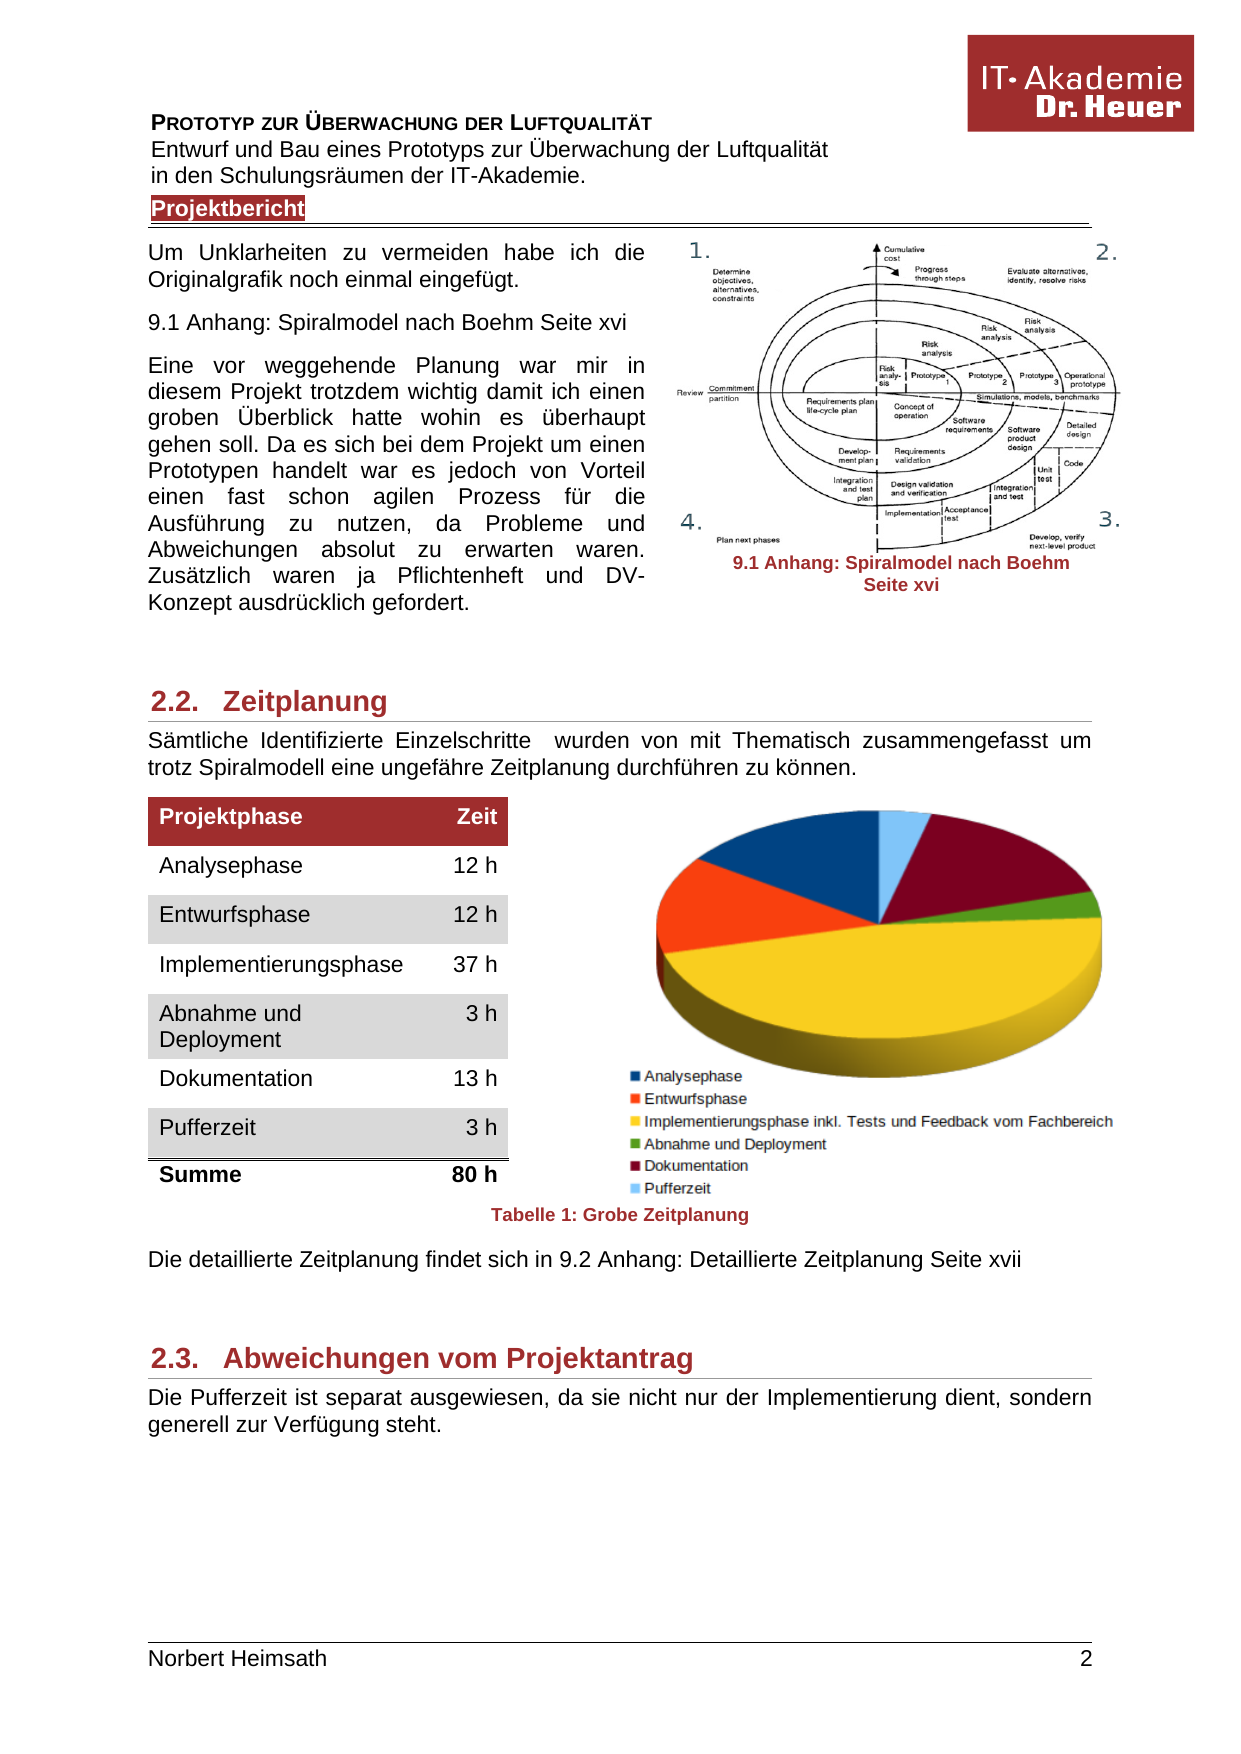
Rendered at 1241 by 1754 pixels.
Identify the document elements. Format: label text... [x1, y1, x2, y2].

table_cell 3 h [430, 1108, 508, 1157]
table_cell Dokumentation [148, 1059, 430, 1108]
table_header Projektphase [148, 797, 430, 846]
text 9.1 Anhang: Spiralmodel nach Boehm Seite xvi [148, 308, 675, 335]
text [675, 595, 1127, 617]
table_cell Abnahme und Deployment [148, 994, 430, 1059]
table_cell 12 h [430, 895, 508, 944]
table_cell 80 h [430, 1161, 508, 1203]
table_cell 37 h [430, 944, 508, 994]
picture [617, 796, 1126, 1202]
text Sämtliche Identifizierte Einzelschritte wurden von mit Thematisch zusammengefasst um trotz Spiralmodell eine ungefähre Zeitplanung durchführen zu können. [148, 727, 1092, 780]
picture [675, 240, 1128, 553]
table_header Zeit [430, 797, 508, 846]
text Eine vor weggehende Planung war mir in diesem Projekt trotzdem wichtig damit ich einen groben Überblick hatte wohin es überhaupt gehen soll. Da es sich bei dem Projekt um einen Prototypen handelt war es jedoch von Vorteil einen fast schon agilen Prozess für die Ausführung zu nutzen, da Probleme und Abweichungen absolut zu erwarten waren. Zusätzlich waren ja Pflichtenheft und DV-Konzept ausdrücklich gefordert. [148, 352, 675, 615]
table_cell Entwurfsphase [148, 895, 430, 944]
table_cell Summe [148, 1161, 430, 1203]
table_cell 3 h [430, 994, 508, 1059]
text 9.1 Anhang: Spiralmodel nach Boehm Seite xvi [675, 553, 1127, 595]
table_cell 13 h [430, 1059, 508, 1108]
text Die detaillierte Zeitplanung findet sich in 9.2 Anhang: Detaillierte Zeitplanung Seite xvii [148, 1246, 1092, 1272]
subtitle Zeitplanung [148, 681, 1092, 721]
table_cell Pufferzeit [148, 1108, 430, 1157]
text Um Unklarheiten zu vermeiden habe ich die Originalgrafik noch einmal eingefügt. [148, 239, 1092, 292]
table_cell Implementierungsphase [148, 944, 430, 994]
subtitle Abweichungen vom Projektantrag [148, 1338, 1092, 1378]
table_cell 12 h [430, 846, 508, 895]
list Die Pufferzeit ist separat ausgewiesen, da sie nicht nur der Implementierung dient, sondern generell zur Verfügung steht. [148, 1384, 1092, 1437]
text Tabelle 1: Grobe Zeitplanung [148, 1203, 1092, 1225]
table_cell Analysephase [148, 846, 430, 895]
